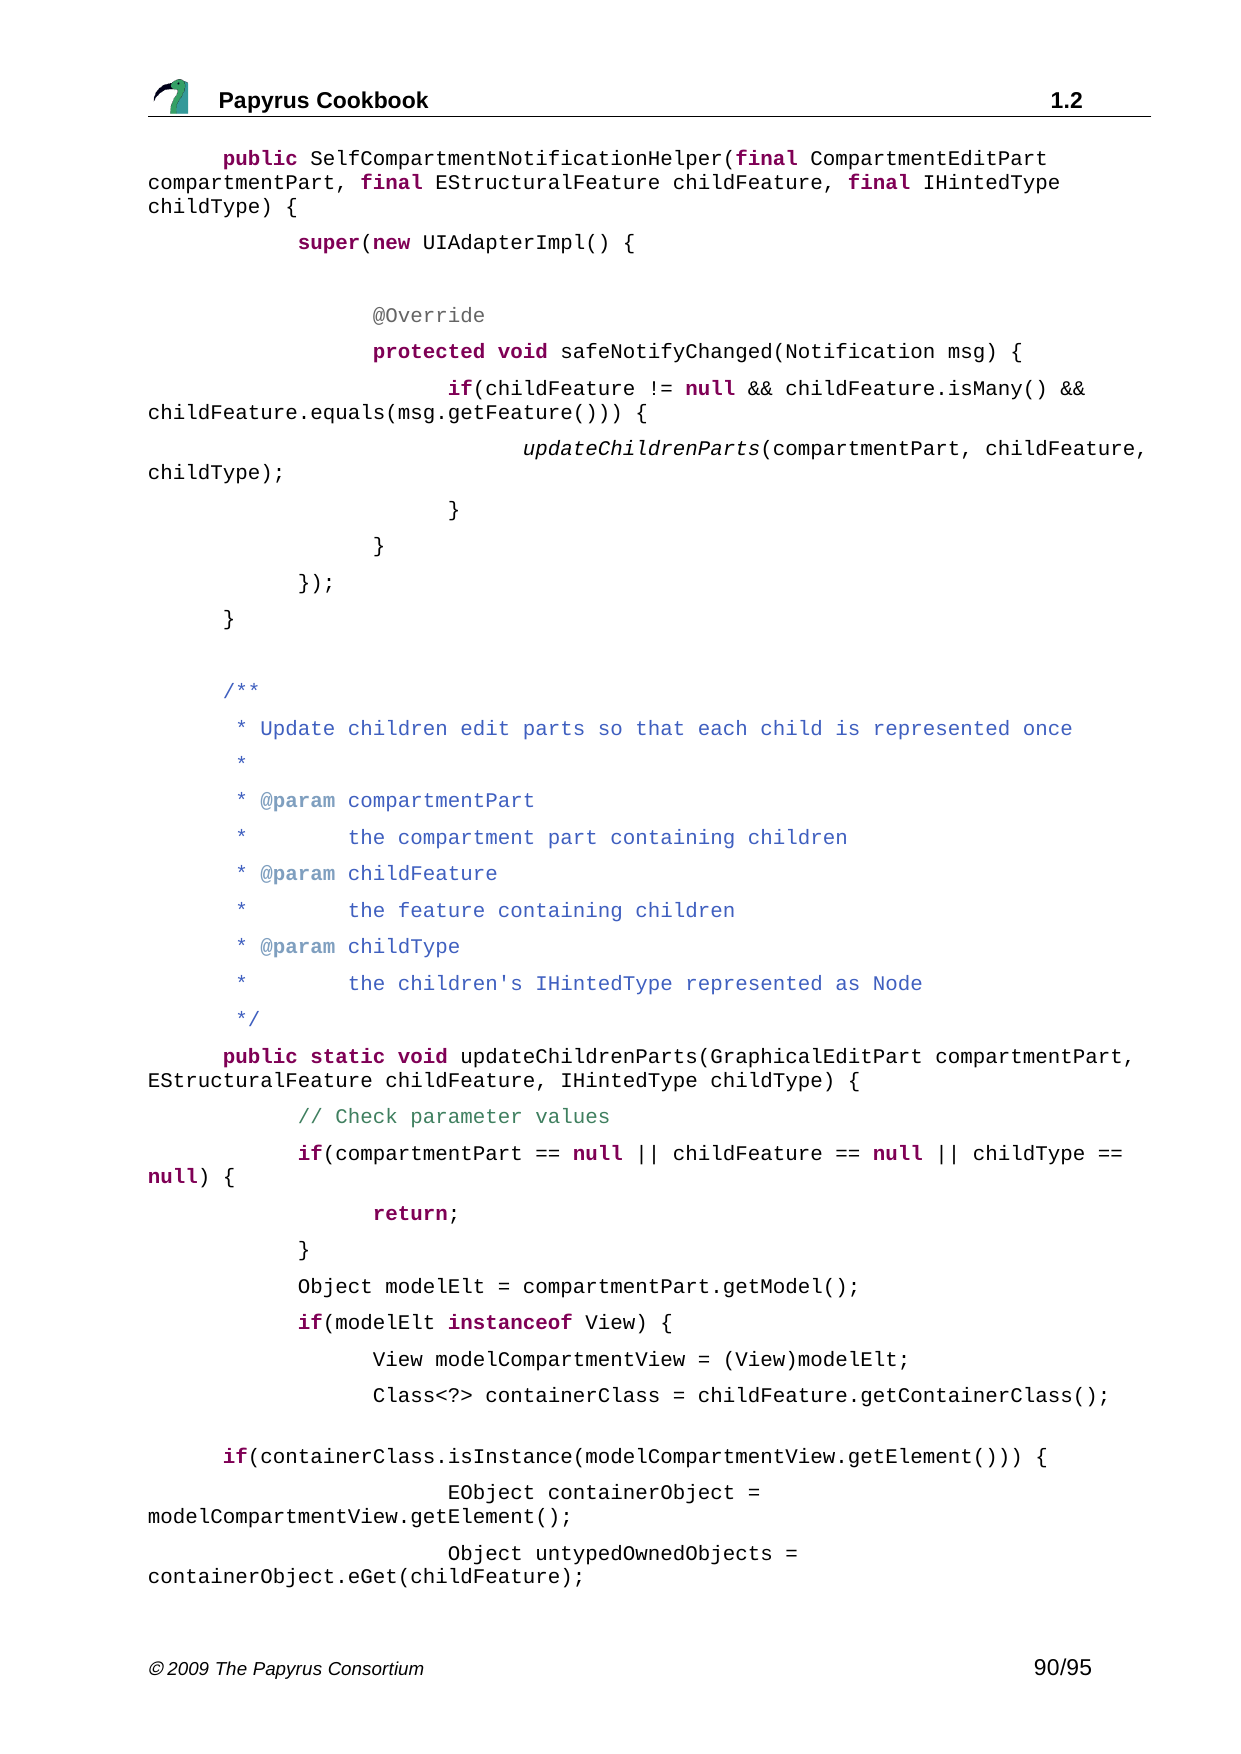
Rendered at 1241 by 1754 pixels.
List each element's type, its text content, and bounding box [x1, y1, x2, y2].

text View modelCompartmentView = (View)modelElt; [148, 1349, 1151, 1373]
text * Update children edit parts so that each child is represented once [148, 717, 1151, 741]
text protected void safeNotifyChanged(Notification msg) { [148, 341, 1151, 365]
text * the children's IHintedType represented as Node [148, 973, 1151, 997]
text * the feature containing children [148, 900, 1151, 924]
text Object untypedOwnedObjects = containerObject.eGet(childFeature); [148, 1542, 1151, 1590]
text if(childFeature != null && childFeature.isMany() && childFeature.equals(msg.getFeature())) { [148, 378, 1151, 426]
text public static void updateChildrenParts(GraphicalEditPart compartmentPart, EStructuralFeature childFeature, IHintedType childType) { [148, 1046, 1151, 1093]
text return; [148, 1203, 1151, 1227]
text } [148, 608, 1151, 632]
text } [148, 499, 1151, 523]
text * @param childFeature [148, 863, 1151, 887]
text Object modelElt = compartmentPart.getModel(); [148, 1276, 1151, 1300]
text * [148, 754, 1151, 778]
text if(compartmentPart == null || childFeature == null || childType == null) { [148, 1142, 1151, 1190]
text EObject containerObject = modelCompartmentView.getElement(); [148, 1482, 1151, 1530]
text */ [148, 1009, 1151, 1033]
text if(modelElt instanceof View) { [148, 1312, 1151, 1336]
text super(new UIAdapterImpl() { [148, 232, 1151, 256]
picture [153, 79, 189, 114]
text /** [148, 681, 1151, 705]
text if(containerClass.isInstance(modelCompartmentView.getElement())) { [148, 1422, 1151, 1469]
text * @param compartmentPart [148, 790, 1151, 814]
text * @param childType [148, 936, 1151, 960]
text } [148, 1239, 1151, 1263]
text // Check parameter values [148, 1106, 1151, 1130]
text updateChildrenParts(compartmentPart, childFeature, childType); [148, 438, 1151, 486]
text public SelfCompartmentNotificationHelper(final CompartmentEditPart compartmentPart, final EStructuralFeature childFeature, final IHintedType childType) { [148, 148, 1151, 219]
text }); [148, 572, 1151, 596]
text * the compartment part containing children [148, 827, 1151, 851]
text @Override [148, 305, 1151, 329]
text Class<?> containerClass = childFeature.getContainerClass(); [148, 1385, 1151, 1409]
text } [148, 535, 1151, 559]
